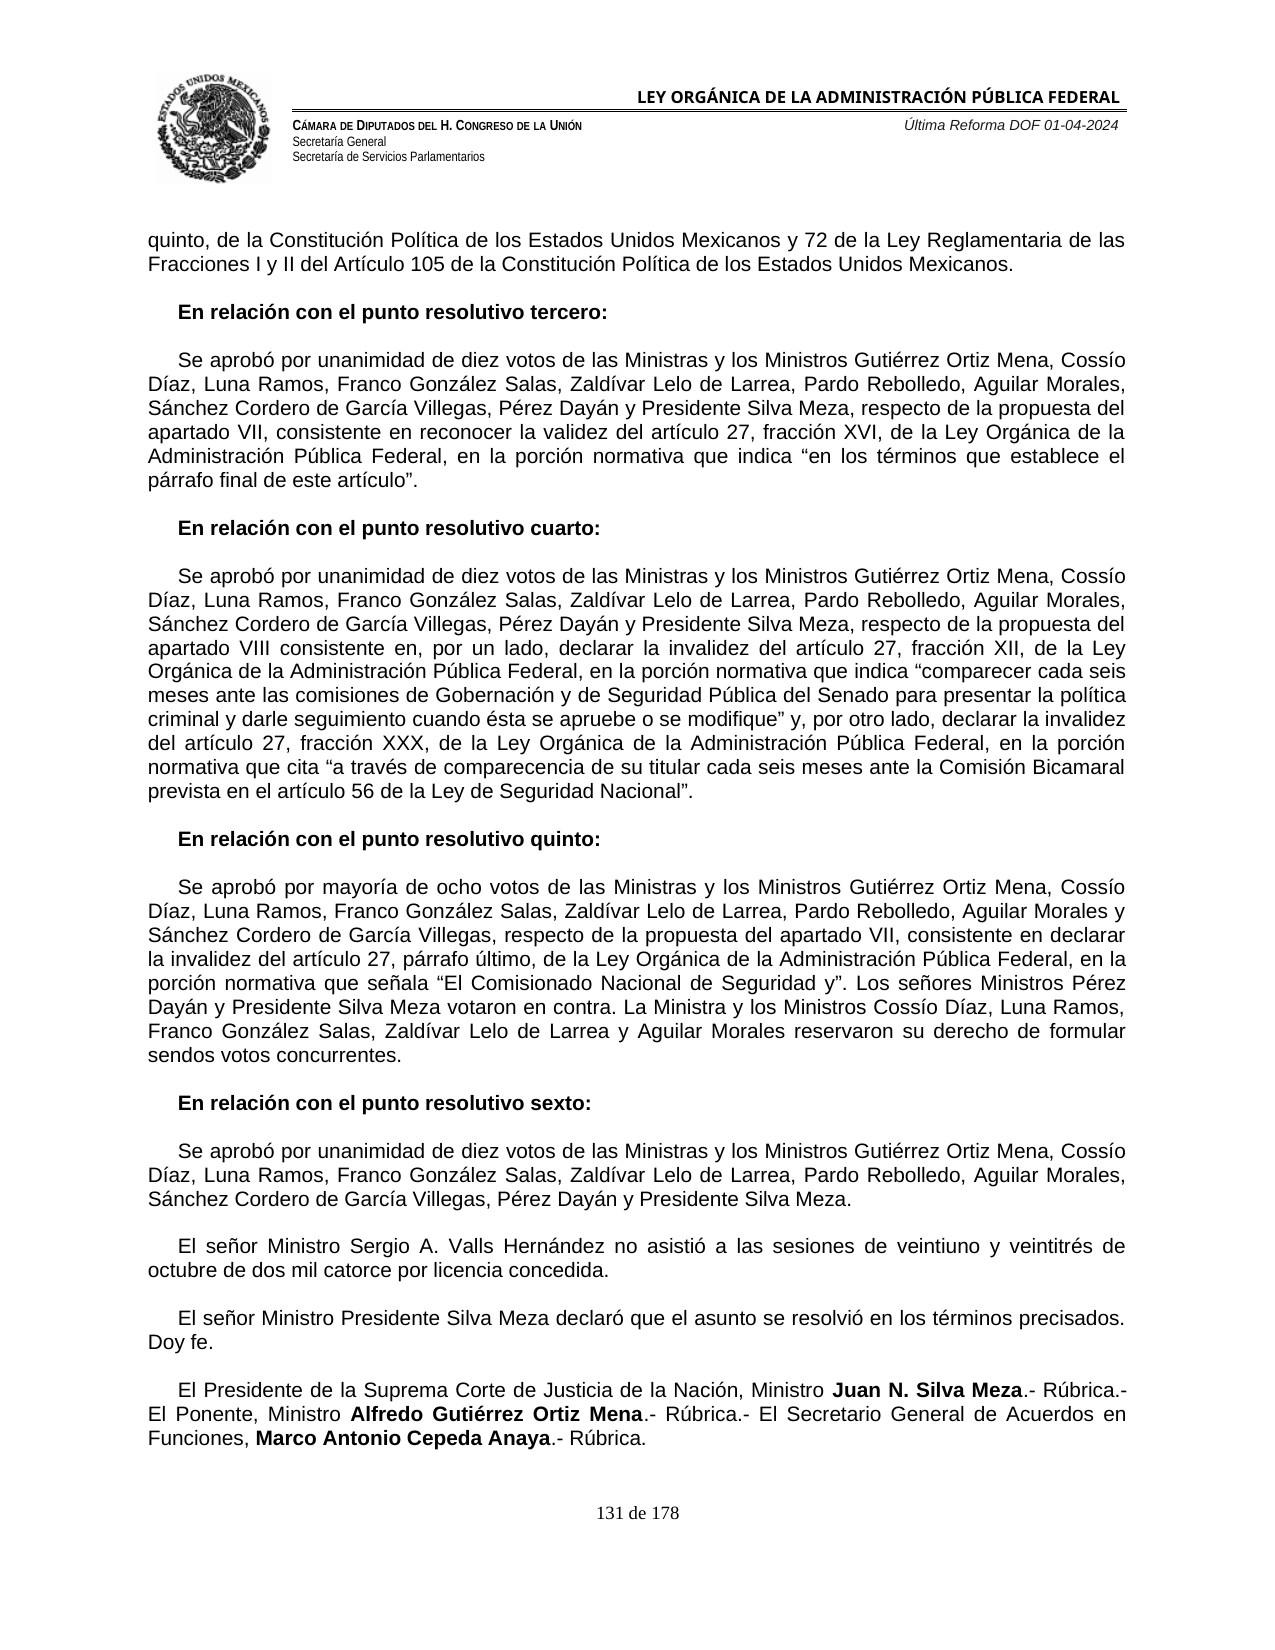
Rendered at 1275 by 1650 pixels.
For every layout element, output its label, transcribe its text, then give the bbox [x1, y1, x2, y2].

text El Presidente de la Suprema Corte de Justicia de la Nación, Ministro Juan N. Silva Meza.- Rúbrica.- El Ponente, Ministro Alfredo Gutiérrez Ortiz Mena.- Rúbrica.- El Secretario General de Acuerdos en Funciones, Marco Antonio Cepeda Anaya.- Rúbrica. [148, 1378, 1127, 1450]
text Se aprobó por unanimidad de diez votos de las Ministras y los Ministros Gutiérrez Ortiz Mena, Cossío Díaz, Luna Ramos, Franco González Salas, Zaldívar Lelo de Larrea, Pardo Rebolledo, Aguilar Morales, Sánchez Cordero de García Villegas, Pérez Dayán y Presidente Silva Meza, respecto de la propuesta del apartado VII, consistente en reconocer la validez del artículo 27, fracción XVI, de la Ley Orgánica de la Administración Pública Federal, en la porción normativa que indica “en los términos que establece el párrafo final de este artículo”. [148, 348, 1127, 492]
text En relación con el punto resolutivo sexto: [148, 1091, 1127, 1114]
text En relación con el punto resolutivo tercero: [148, 300, 1127, 324]
text El señor Ministro Presidente Silva Meza declaró que el asunto se resolvió en los términos precisados. Doy fe. [148, 1306, 1127, 1354]
text En relación con el punto resolutivo cuarto: [148, 516, 1127, 539]
text El señor Ministro Sergio A. Valls Hernández no asistió a las sesiones de veintiuno y veintitrés de octubre de dos mil catorce por licencia concedida. [148, 1234, 1127, 1282]
text En relación con el punto resolutivo quinto: [148, 827, 1127, 851]
text Se aprobó por unanimidad de diez votos de las Ministras y los Ministros Gutiérrez Ortiz Mena, Cossío Díaz, Luna Ramos, Franco González Salas, Zaldívar Lelo de Larrea, Pardo Rebolledo, Aguilar Morales, Sánchez Cordero de García Villegas, Pérez Dayán y Presidente Silva Meza. [148, 1138, 1127, 1210]
text Se aprobó por unanimidad de diez votos de las Ministras y los Ministros Gutiérrez Ortiz Mena, Cossío Díaz, Luna Ramos, Franco González Salas, Zaldívar Lelo de Larrea, Pardo Rebolledo, Aguilar Morales, Sánchez Cordero de García Villegas, Pérez Dayán y Presidente Silva Meza, respecto de la propuesta del apartado VIII consistente en, por un lado, declarar la invalidez del artículo 27, fracción XII, de la Ley Orgánica de la Administración Pública Federal, en la porción normativa que indica “comparecer cada seis meses ante las comisiones de Gobernación y de Seguridad Pública del Senado para presentar la política criminal y darle seguimiento cuando ésta se apruebe o se modifique” y, por otro lado, declarar la invalidez del artículo 27, fracción XXX, de la Ley Orgánica de la Administración Pública Federal, en la porción normativa que cita “a través de comparecencia de su titular cada seis meses ante la Comisión Bicamaral prevista en el artículo 56 de la Ley de Seguridad Nacional”. [148, 563, 1127, 803]
text Se aprobó por mayoría de ocho votos de las Ministras y los Ministros Gutiérrez Ortiz Mena, Cossío Díaz, Luna Ramos, Franco González Salas, Zaldívar Lelo de Larrea, Pardo Rebolledo, Aguilar Morales y Sánchez Cordero de García Villegas, respecto de la propuesta del apartado VII, consistente en declarar la invalidez del artículo 27, párrafo último, de la Ley Orgánica de la Administración Pública Federal, en la porción normativa que señala “El Comisionado Nacional de Seguridad y”. Los señores Ministros Pérez Dayán y Presidente Silva Meza votaron en contra. La Ministra y los Ministros Cossío Díaz, Luna Ramos, Franco González Salas, Zaldívar Lelo de Larrea y Aguilar Morales reservaron su derecho de formular sendos votos concurrentes. [148, 875, 1127, 1067]
text quinto, de la Constitución Política de los Estados Unidos Mexicanos y 72 de la Ley Reglamentaria de las Fracciones I y II del Artículo 105 de la Constitución Política de los Estados Unidos Mexicanos. [148, 228, 1127, 276]
